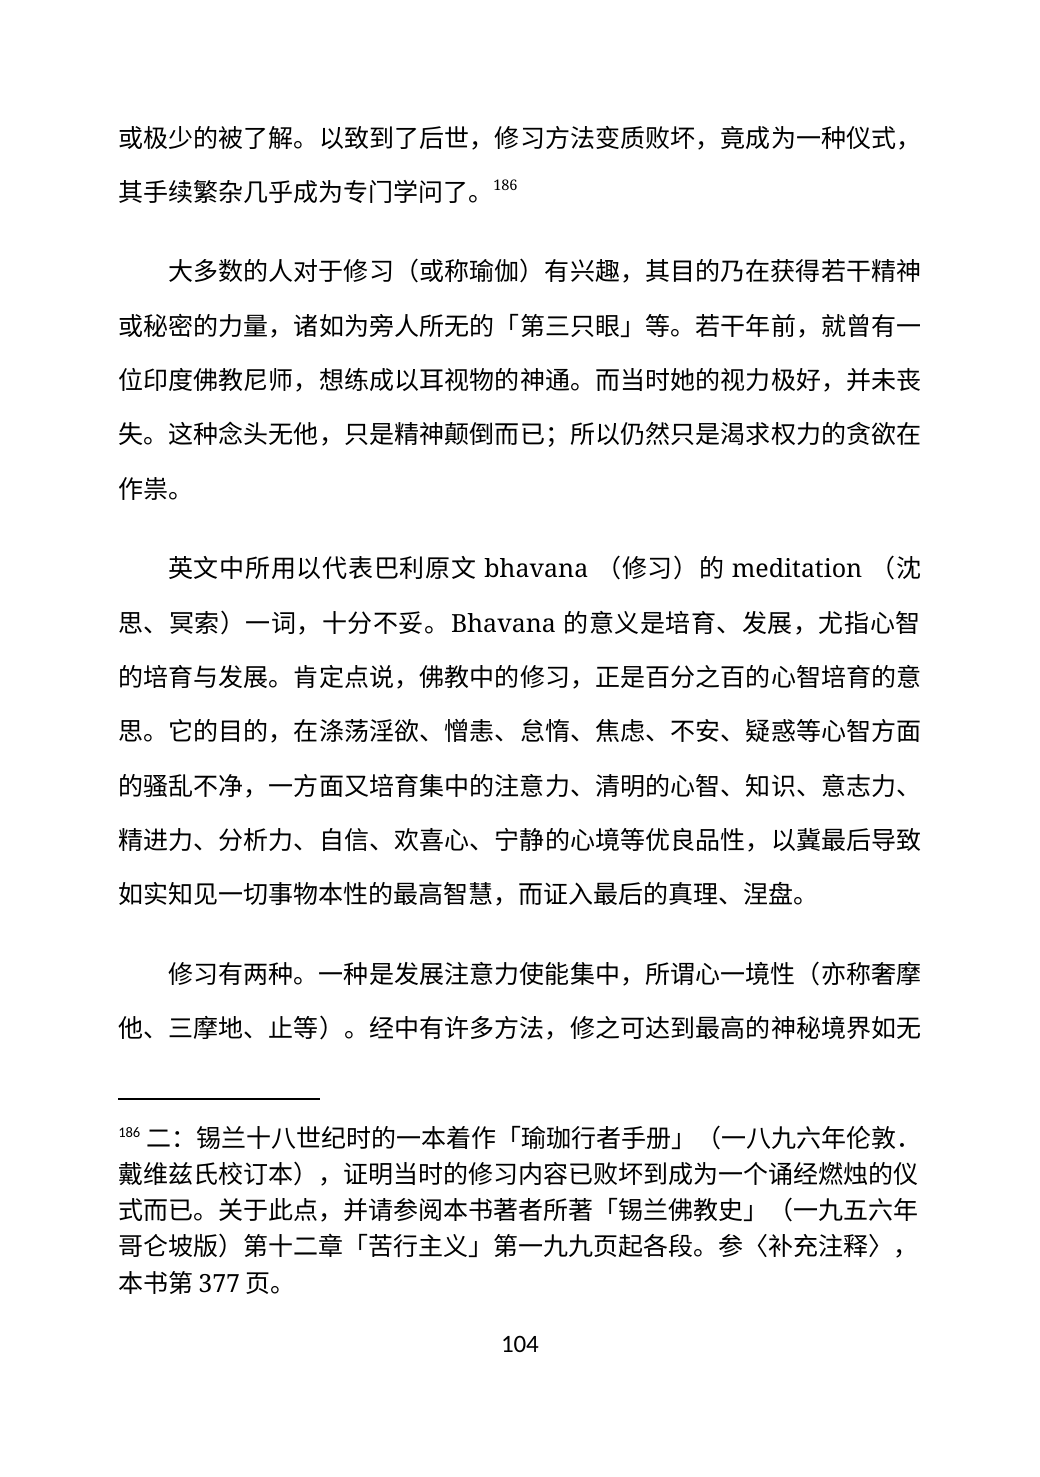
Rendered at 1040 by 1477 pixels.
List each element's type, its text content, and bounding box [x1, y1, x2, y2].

text 英文中所用以代表巴利原文 bhavana （修习）的 meditation （沈思、冥索）一词，十分不妥。Bhavana 的意义是培育、发展，尤指心智的培育与发展。肯定点说，佛教中的修习，正是百分之百的心智培育的意思。它的目的，在涤荡淫欲、憎恚、怠惰、焦虑、不安、疑惑等心智方面的骚乱不净，一方面又培育集中的注意力、清明的心智、知识、意志力、精进力、分析力、自信、欢喜心、宁静的心境等优良品性，以冀最后导致如实知见一切事物本性的最高智慧，而证入最后的真理、涅盘。 [118, 549, 921, 911]
text 大多数的人对于修习（或称瑜伽）有兴趣，其目的乃在获得若干精神或秘密的力量，诸如为旁人所无的「第三只眼」等。若干年前，就曾有一位印度佛教尼师，想练成以耳视物的神通。而当时她的视力极好，并未丧失。这种念头无他，只是精神颠倒而已；所以仍然只是渴求权力的贪欲在作祟。 [118, 252, 921, 506]
text 二：锡兰十八世纪时的一本着作「瑜珈行者手册」（一八九六年伦敦．戴维兹氏校订本），证明当时的修习内容已败坏到成为一个诵经燃烛的仪式而已。关于此点，并请参阅本书著者所著「锡兰佛教史」（一九五六年哥仑坡版）第十二章「苦行主义」第一九九页起各段。参〈补充注释〉，本书第377页。 [118, 1118, 921, 1299]
text 修习有两种。一种是发展注意力使能集中，所谓心一境性（亦称奢摩他、三摩地、止等）。经中有许多方法，修之可达到最高的神秘境界如无 [118, 954, 921, 1045]
text 或极少的被了解。以致到了后世，修习方法变质败坏，竟成为一种仪式，其手续繁杂几乎成为专门学问了。 [118, 118, 921, 209]
